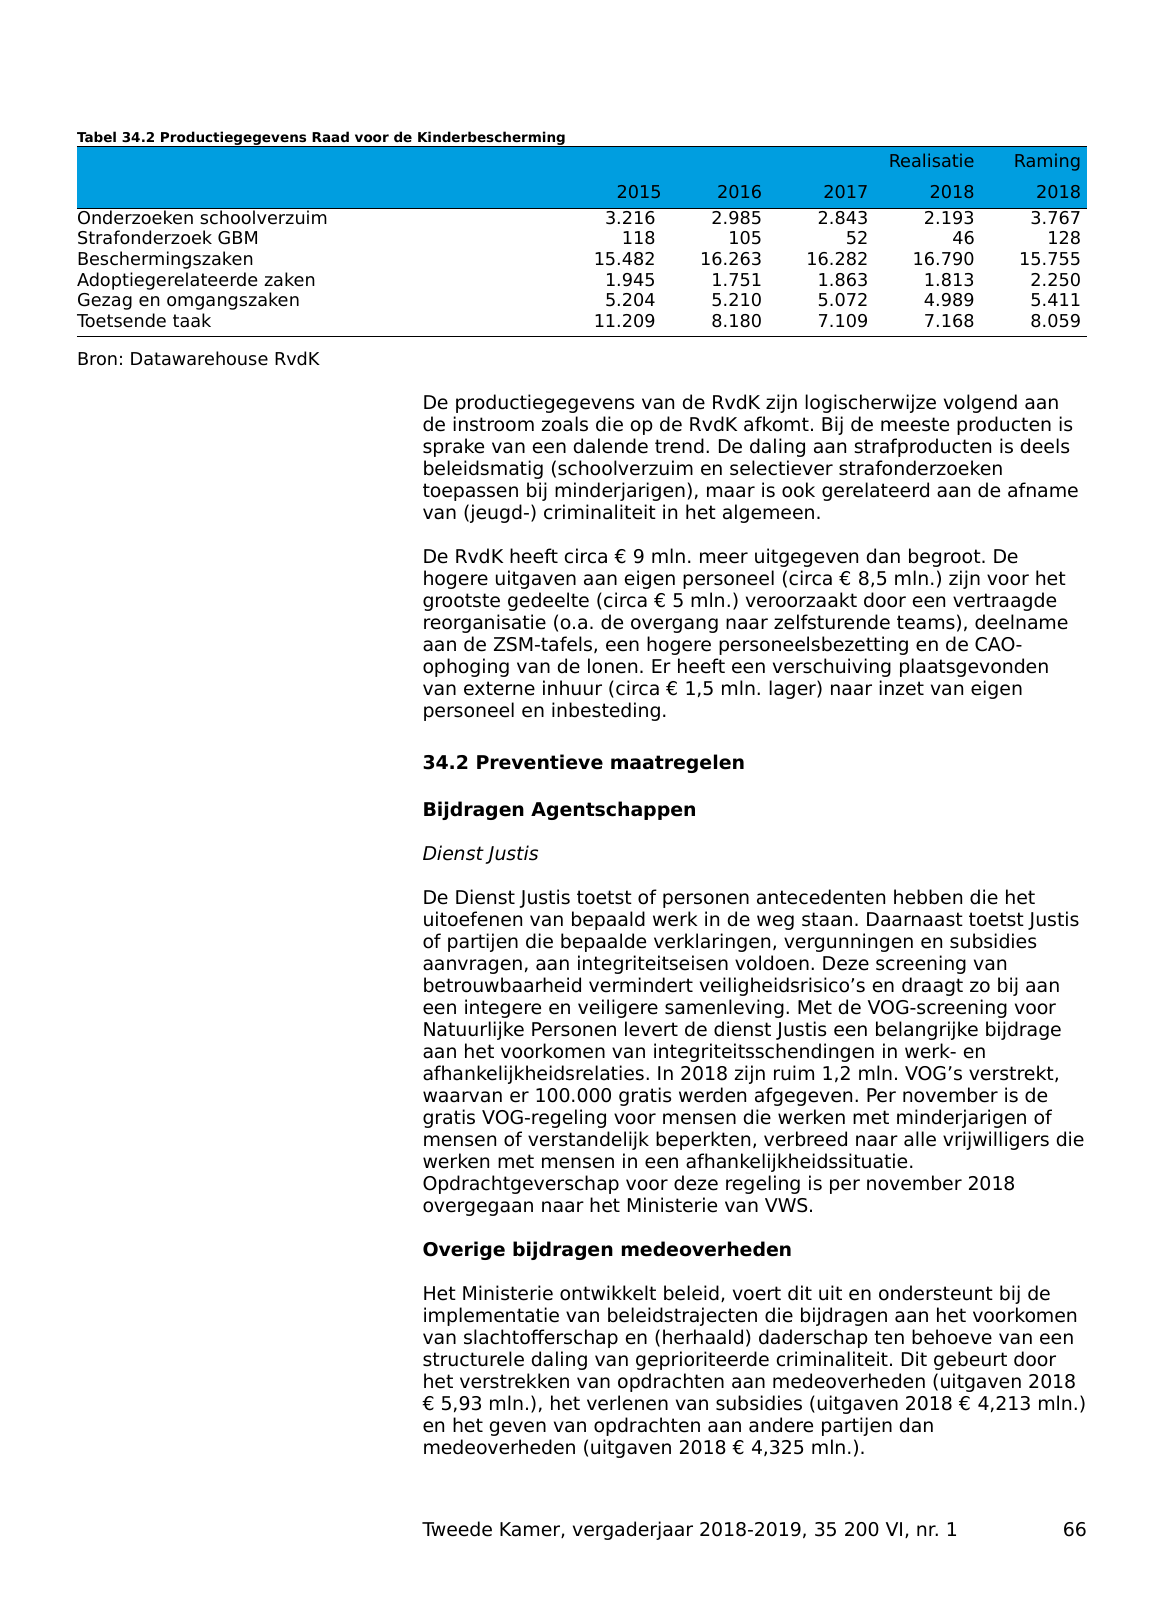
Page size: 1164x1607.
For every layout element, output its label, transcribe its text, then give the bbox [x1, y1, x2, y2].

table_cell 7.109 [768, 311, 874, 336]
table_cell 5.210 [661, 290, 768, 311]
subtitle Dienst Justis [422, 843, 1087, 865]
table_header Tabel 34.2 Productiegegevens Raad voor de Kinderbescherming [77, 130, 1087, 146]
table_cell 15.755 [980, 249, 1087, 269]
table_cell Onderzoeken schoolverzuim [77, 209, 555, 228]
table_cell 16.263 [661, 249, 768, 269]
table_cell 4.989 [874, 290, 980, 311]
table_cell 3.216 [555, 209, 661, 228]
table_cell 2.985 [661, 209, 768, 228]
subtitle Bijdragen Agentschappen [422, 799, 1087, 821]
table_cell 1.863 [768, 270, 874, 290]
table_cell 52 [768, 228, 874, 249]
table_cell 1.751 [661, 270, 768, 290]
table_cell Realisatie [555, 147, 980, 177]
text Het Ministerie ontwikkelt beleid, voert dit uit en ondersteunt bij de implementatie van beleidstrajecten die bijdragen aan het voorkomen van slachtofferschap en (herhaald) daderschap ten behoeve van een structurele daling van geprioriteerde criminaliteit. Dit gebeurt door het verstrekken van opdrachten aan medeoverheden (uitgaven 2018 € 5,93 mln.), het verlenen van subsidies (uitgaven 2018 € 4,213 mln.) en het geven van opdrachten aan andere partijen dan medeoverheden (uitgaven 2018 € 4,325 mln.). [422, 1283, 1087, 1459]
table_cell 2.193 [874, 209, 980, 228]
text De productiegegevens van de RvdK zijn logischerwijze volgend aan de instroom zoals die op de RvdK afkomt. Bij de meeste producten is sprake van een dalende trend. De daling aan strafproducten is deels beleidsmatig (schoolverzuim en selectiever strafonderzoeken toepassen bij minderjarigen), maar is ook gerelateerd aan de afname van (jeugd-) criminaliteit in het algemeen. [422, 392, 1087, 524]
text De Dienst Justis toetst of personen antecedenten hebben die het uitoefenen van bepaald werk in de weg staan. Daarnaast toetst Justis of partijen die bepaalde verklaringen, vergunningen en subsidies aanvragen, aan integriteitseisen voldoen. Deze screening van betrouwbaarheid vermindert veiligheidsrisico’s en draagt zo bij aan een integere en veiligere samenleving. Met de VOG-screening voor Natuurlijke Personen levert de dienst Justis een belangrijke bijdrage aan het voorkomen van integriteitsschendingen in werk- en afhankelijkheidsrelaties. In 2018 zijn ruim 1,2 mln. VOG’s verstrekt, waarvan er 100.000 gratis werden afgegeven. Per november is de gratis VOG-regeling voor mensen die werken met minderjarigen of mensen of verstandelijk beperkten, verbreed naar alle vrijwilligers die werken met mensen in een afhankelijkheidssituatie. Opdrachtgeverschap voor deze regeling is per november 2018 overgegaan naar het Ministerie van VWS. [422, 887, 1087, 1217]
table_cell 2018 [874, 177, 980, 208]
table_cell 3.767 [980, 209, 1087, 228]
table_cell 2.843 [768, 209, 874, 228]
table_cell 16.282 [768, 249, 874, 269]
table_cell 8.180 [661, 311, 768, 336]
subtitle Overige bijdragen medeoverheden [422, 1239, 1087, 1261]
table_cell [77, 147, 555, 177]
table_cell Beschermingszaken [77, 249, 555, 269]
table_cell 15.482 [555, 249, 661, 269]
table_cell Gezag en omgangszaken [77, 290, 555, 311]
table_cell 5.411 [980, 290, 1087, 311]
subtitle 34.2 Preventieve maatregelen [422, 752, 1087, 774]
table_cell 2017 [768, 177, 874, 208]
table_cell 2016 [661, 177, 768, 208]
table_cell 7.168 [874, 311, 980, 336]
table_cell 2.250 [980, 270, 1087, 290]
table_cell 5.072 [768, 290, 874, 311]
table_cell Strafonderzoek GBM [77, 228, 555, 249]
table_cell 105 [661, 228, 768, 249]
table_cell Bron: Datawarehouse RvdK [77, 337, 1087, 369]
table_cell 2015 [555, 177, 661, 208]
table_cell 5.204 [555, 290, 661, 311]
text De RvdK heeft circa € 9 mln. meer uitgegeven dan begroot. De hogere uitgaven aan eigen personeel (circa € 8,5 mln.) zijn voor het grootste gedeelte (circa € 5 mln.) veroorzaakt door een vertraagde reorganisatie (o.a. de overgang naar zelfsturende teams), deelname aan de ZSM-tafels, een hogere personeelsbezetting en de CAO-ophoging van de lonen. Er heeft een verschuiving plaatsgevonden van externe inhuur (circa € 1,5 mln. lager) naar inzet van eigen personeel en inbesteding. [422, 546, 1087, 722]
table_cell 16.790 [874, 249, 980, 269]
table_cell Adoptiegerelateerde zaken [77, 270, 555, 290]
table_cell 8.059 [980, 311, 1087, 336]
table_cell 1.813 [874, 270, 980, 290]
table_cell 11.209 [555, 311, 661, 336]
table_cell 1.945 [555, 270, 661, 290]
table_cell 46 [874, 228, 980, 249]
table_cell 118 [555, 228, 661, 249]
table_cell 128 [980, 228, 1087, 249]
table_cell Raming [980, 147, 1087, 177]
table_cell 2018 [980, 177, 1087, 208]
table_cell Toetsende taak [77, 311, 555, 336]
